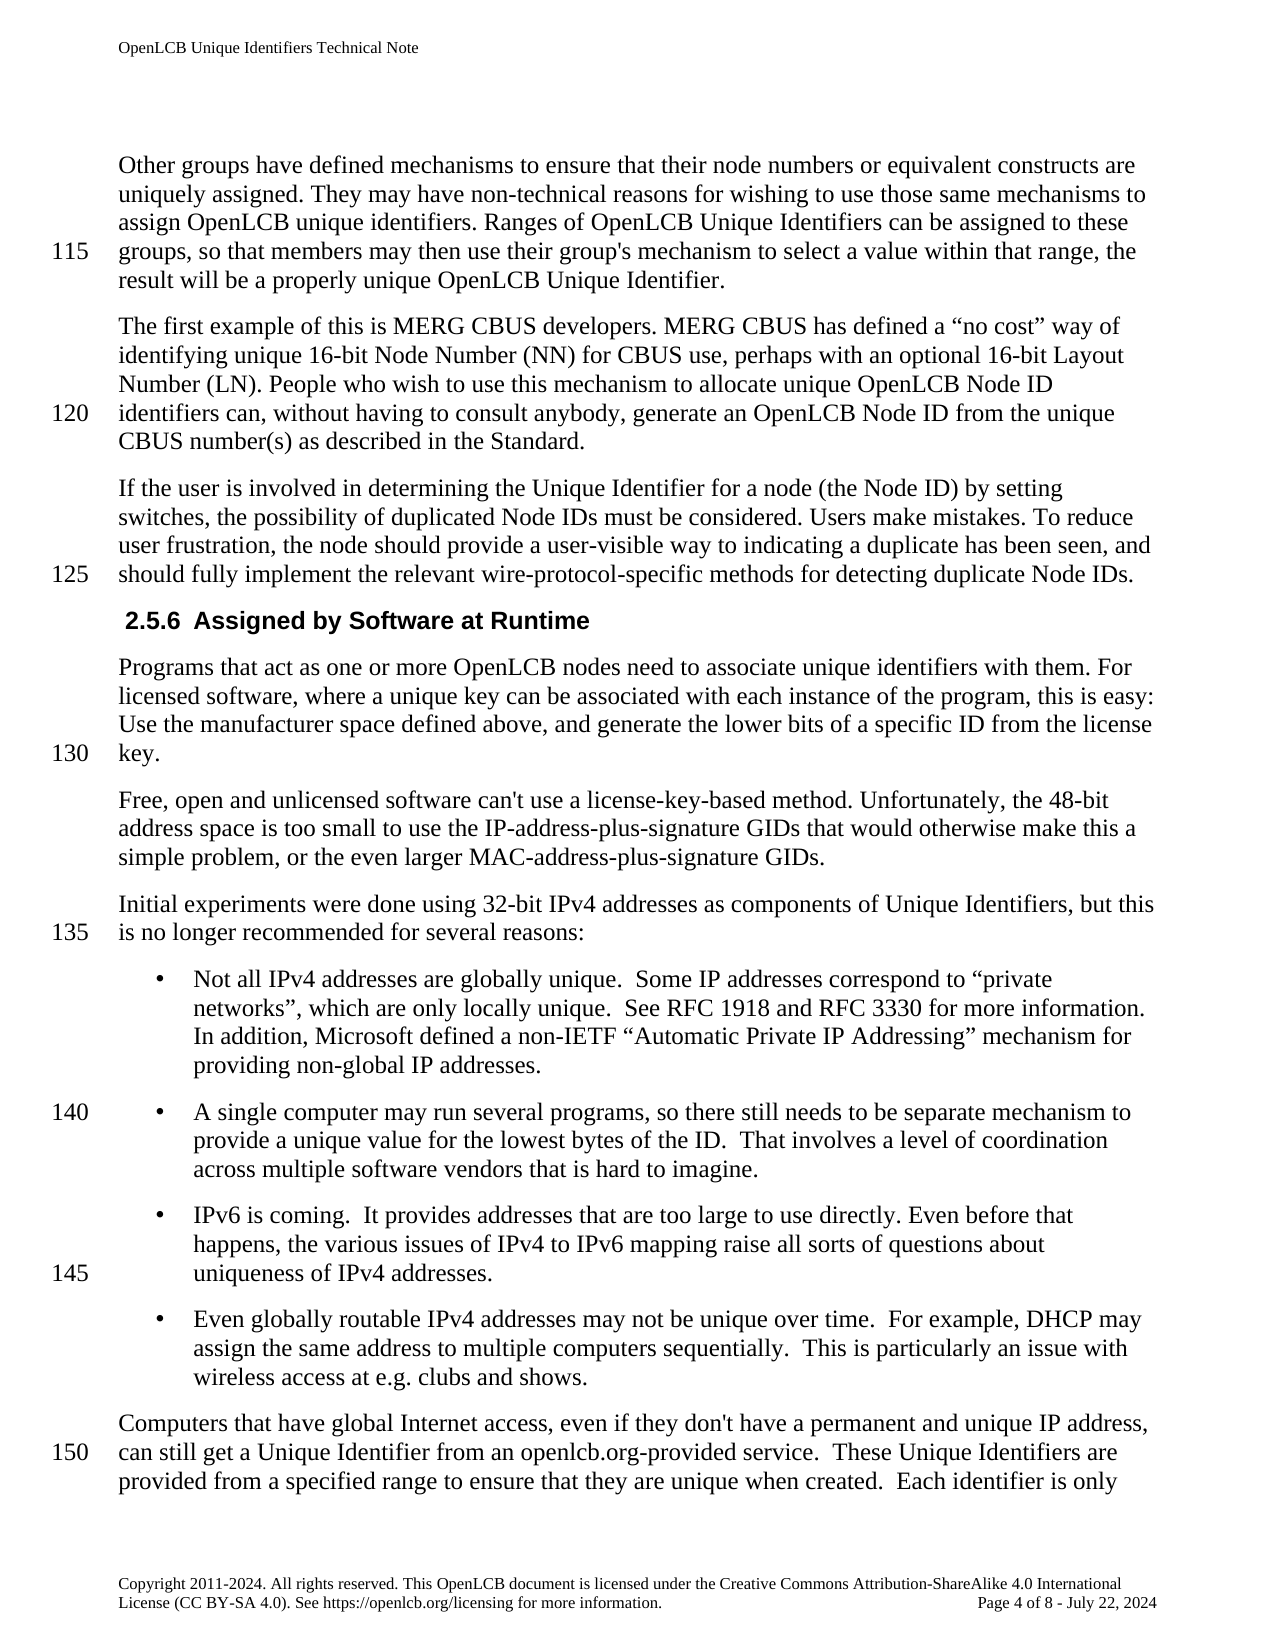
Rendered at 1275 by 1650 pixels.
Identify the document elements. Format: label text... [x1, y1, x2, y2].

text Free, open and unlicensed software can't use a license-key-based method. Unfortunately, the 48-bit address space is too small to use the IP-address-plus-signature GIDs that would otherwise make this a simple problem, or the even larger MAC-address-plus-signature GIDs. [118, 785, 1157, 871]
text Initial experiments were done using 32-bit IPv4 addresses as components of Unique Identifiers, but this is no longer recommended for several reasons: [118, 889, 1157, 946]
text Computers that have global Internet access, even if they don't have a permanent and unique IP address, can still get a Unique Identifier from an openlcb.org-provided service. These Unique Identifiers are provided from a specified range to ensure that they are unique when created. Each identifier is only [118, 1408, 1157, 1495]
list A single computer may run several programs, so there still needs to be separate mechanism to provide a unique value for the lowest bytes of the ID. That involves a level of coordination across multiple software vendors that is hard to imagine. [156, 1097, 1157, 1183]
subtitle Assigned by Software at Runtime [118, 606, 1157, 634]
list Not all IPv4 addresses are globally unique. Some IP addresses correspond to “private networks”, which are only locally unique. See RFC 1918 and RFC 3330 for more information. In addition, Microsoft defined a non-IETF “Automatic Private IP Addressing” mechanism for providing non-global IP addresses. [156, 964, 1157, 1079]
list Even globally routable IPv4 addresses may not be unique over time. For example, DHCP may assign the same address to multiple computers sequentially. This is particularly an issue with wireless access at e.g. clubs and shows. [156, 1304, 1157, 1391]
text The first example of this is MERG CBUS developers. MERG CBUS has defined a “no cost” way of identifying unique 16-bit Node Number (NN) for CBUS use, perhaps with an optional 16-bit Layout Number (LN). People who wish to use this mechanism to allocate unique OpenLCB Node ID identifiers can, without having to consult anybody, generate an OpenLCB Node ID from the unique CBUS number(s) as described in the Standard. [118, 311, 1157, 455]
text Other groups have defined mechanisms to ensure that their node numbers or equivalent constructs are uniquely assigned. They may have non-technical reasons for wishing to use those same mechanisms to assign OpenLCB unique identifiers. Ranges of OpenLCB Unique Identifiers can be assigned to these groups, so that members may then use their group's mechanism to select a value within that range, the result will be a properly unique OpenLCB Unique Identifier. [118, 150, 1157, 294]
list IPv6 is coming. It provides addresses that are too large to use directly. Even before that happens, the various issues of IPv4 to IPv6 mapping raise all sorts of questions about uniqueness of IPv4 addresses. [156, 1201, 1157, 1287]
text Programs that act as one or more OpenLCB nodes need to associate unique identifiers with them. For licensed software, where a unique key can be associated with each instance of the program, this is easy: Use the manufacturer space defined above, and generate the lower bits of a specific ID from the license key. [118, 652, 1157, 767]
text If the user is involved in determining the Unique Identifier for a node (the Node ID) by setting switches, the possibility of duplicated Node IDs must be considered. Users make mistakes. To reduce user frustration, the node should provide a user-visible way to indicating a duplicate has been seen, and should fully implement the relevant wire-protocol-specific methods for detecting duplicate Node IDs. [118, 473, 1157, 588]
